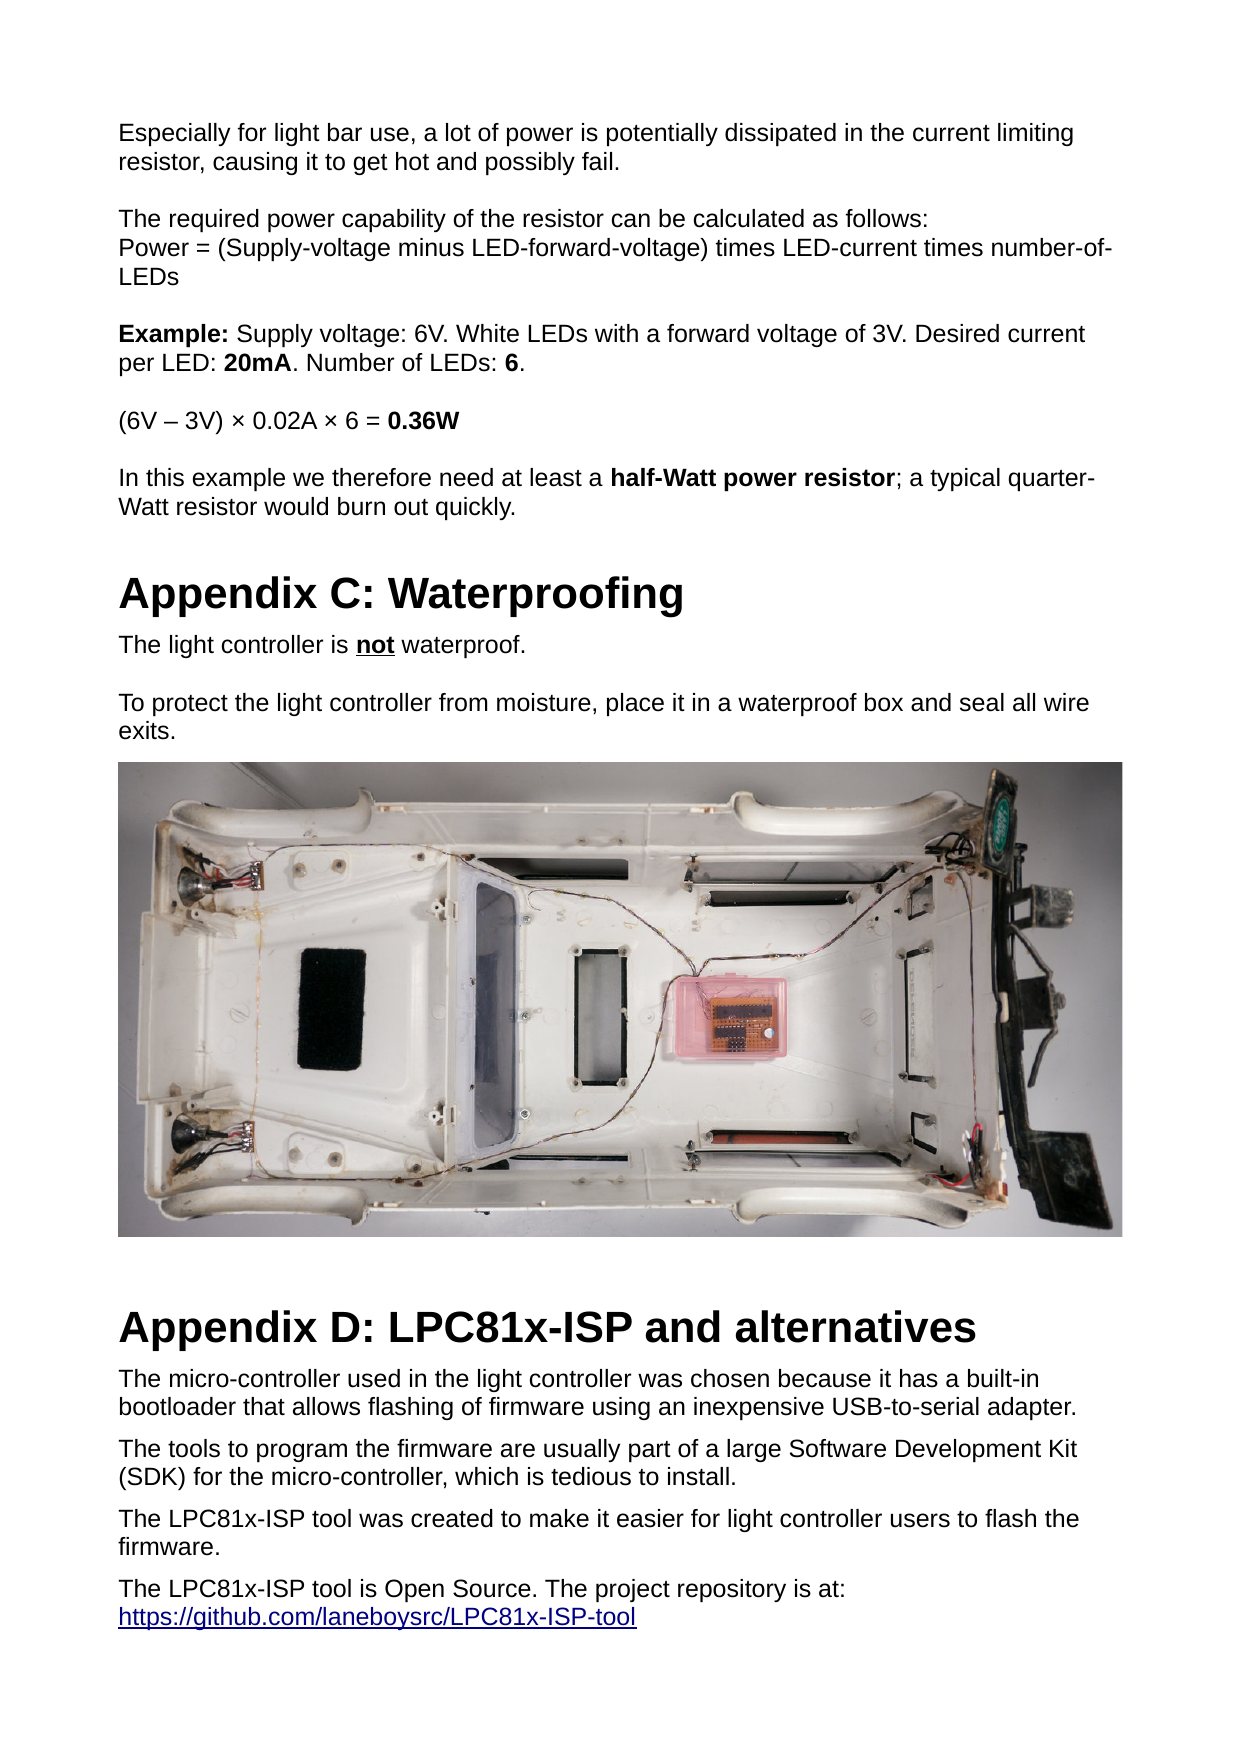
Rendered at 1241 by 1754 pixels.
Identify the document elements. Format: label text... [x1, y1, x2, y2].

text The light controller is not waterproof. [118, 630, 1122, 659]
text (6V – 3V) × 0.02A × 6 = 0.36W [118, 406, 1122, 434]
text The tools to program the firmware are usually part of a large Software Development Kit (SDK) for the micro-controller, which is tedious to install. [118, 1434, 1122, 1491]
text The LPC81x-ISP tool was created to make it easier for light controller users to flash the firmware. [118, 1504, 1122, 1561]
text The required power capability of the resistor can be calculated as follows: [118, 204, 1122, 233]
text Power = (Supply-voltage minus LED-forward-voltage) times LED-current times number-of-LEDs [118, 233, 1122, 291]
text Example: Supply voltage: 6V. White LEDs with a forward voltage of 3V. Desired current per LED: 20mA. Number of LEDs: 6. [118, 319, 1122, 377]
text The micro-controller used in the light controller was chosen because it has a built-in bootloader that allows flashing of firmware using an inexpensive USB-to-serial adapter. [118, 1364, 1122, 1421]
subtitle Appendix C: Waterproofing [118, 568, 1122, 618]
text Especially for light bar use, a lot of power is potentially dissipated in the current limiting resistor, causing it to get hot and possibly fail. [118, 118, 1122, 176]
text To protect the light controller from moisture, place it in a waterproof box and seal all wire exits. [118, 687, 1122, 745]
subtitle Appendix D: LPC81x-ISP and alternatives [118, 1302, 1122, 1352]
text In this example we therefore need at least a half-Watt power resistor; a typical quarter-Watt resistor would burn out quickly. [118, 463, 1122, 521]
picture [118, 762, 1123, 1237]
text The LPC81x-ISP tool is Open Source. The project repository is at: https://github.com/laneboysrc/LPC81x-ISP-tool [118, 1574, 1122, 1631]
